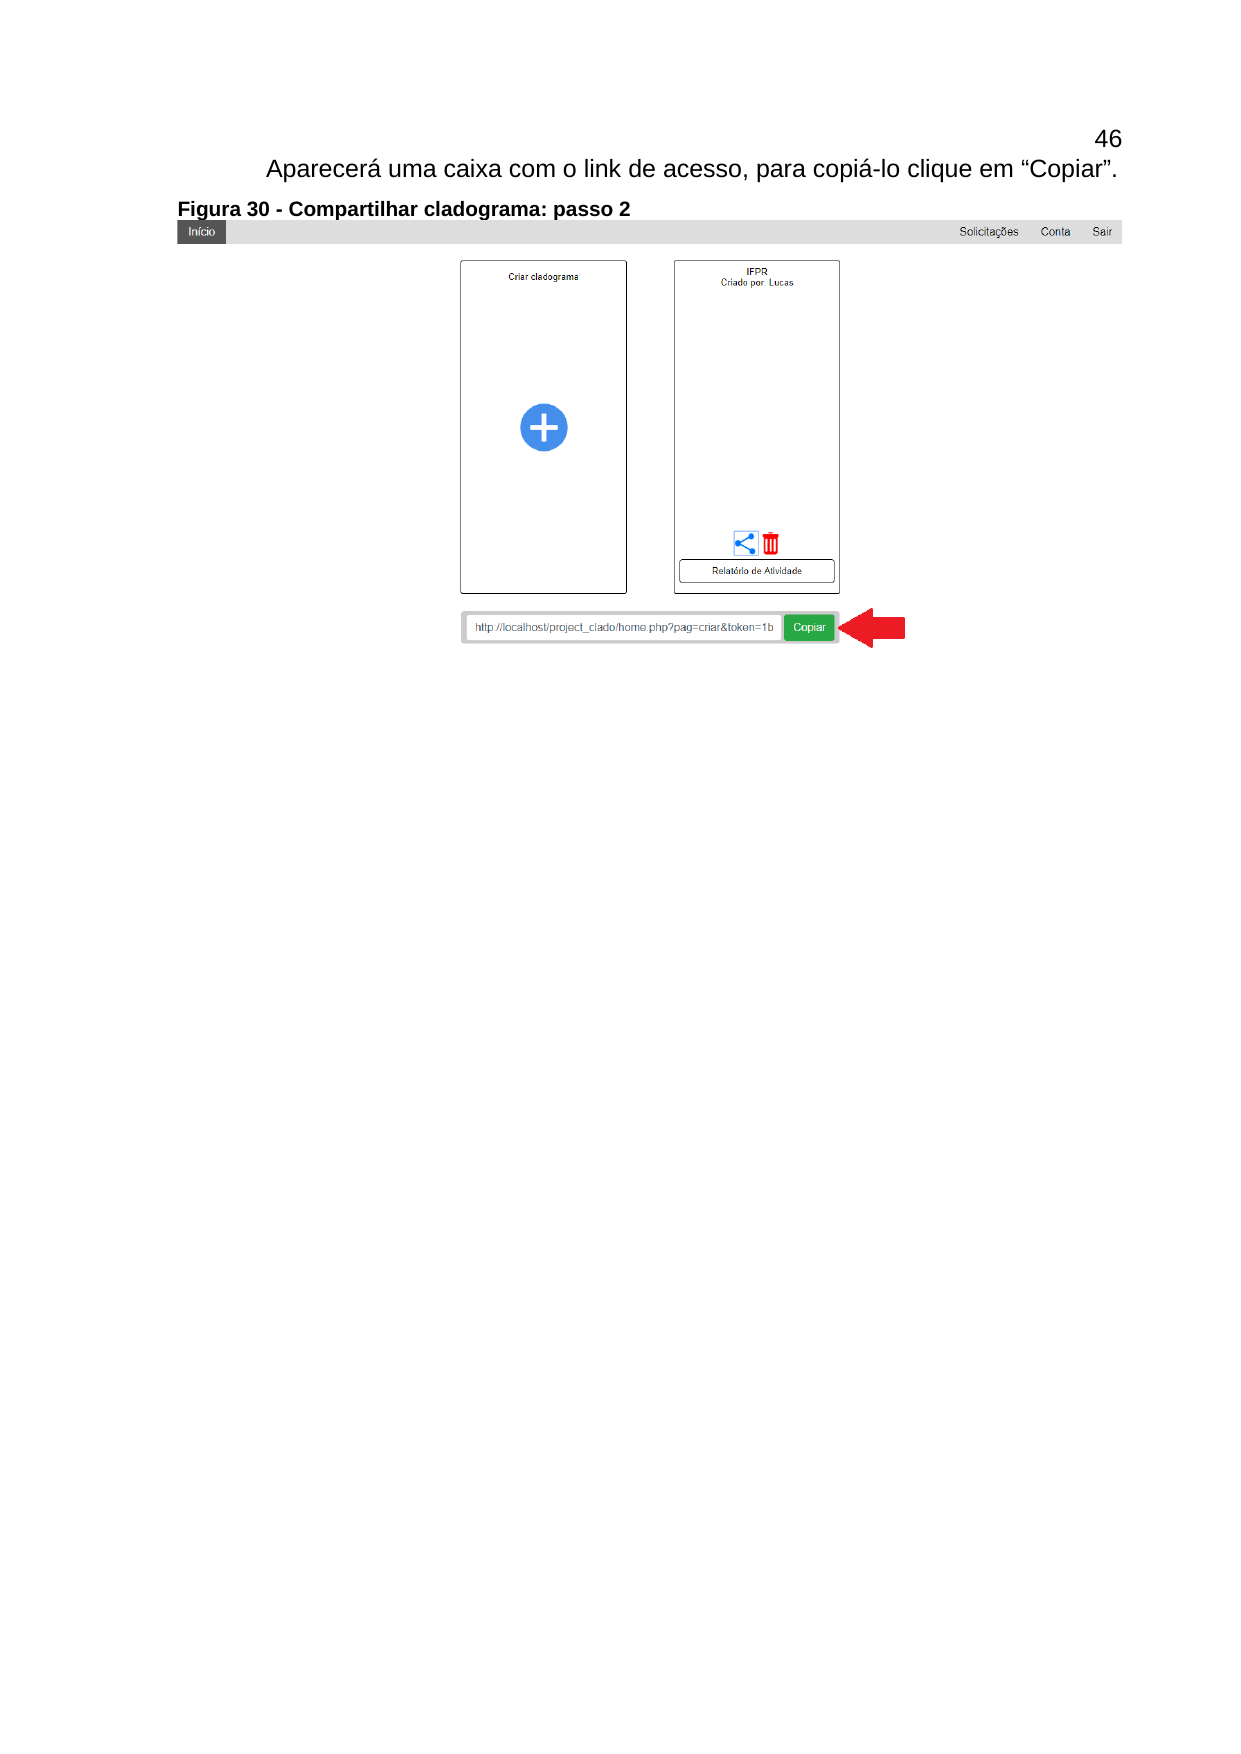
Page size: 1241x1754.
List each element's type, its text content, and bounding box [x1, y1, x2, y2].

text Figura 30 - Compartilhar cladograma: passo 2 [177, 197, 1122, 220]
picture [177, 220, 1123, 653]
text Aparecerá uma caixa com o link de acesso, para copiá-lo clique em “Copiar”. [177, 153, 1122, 182]
